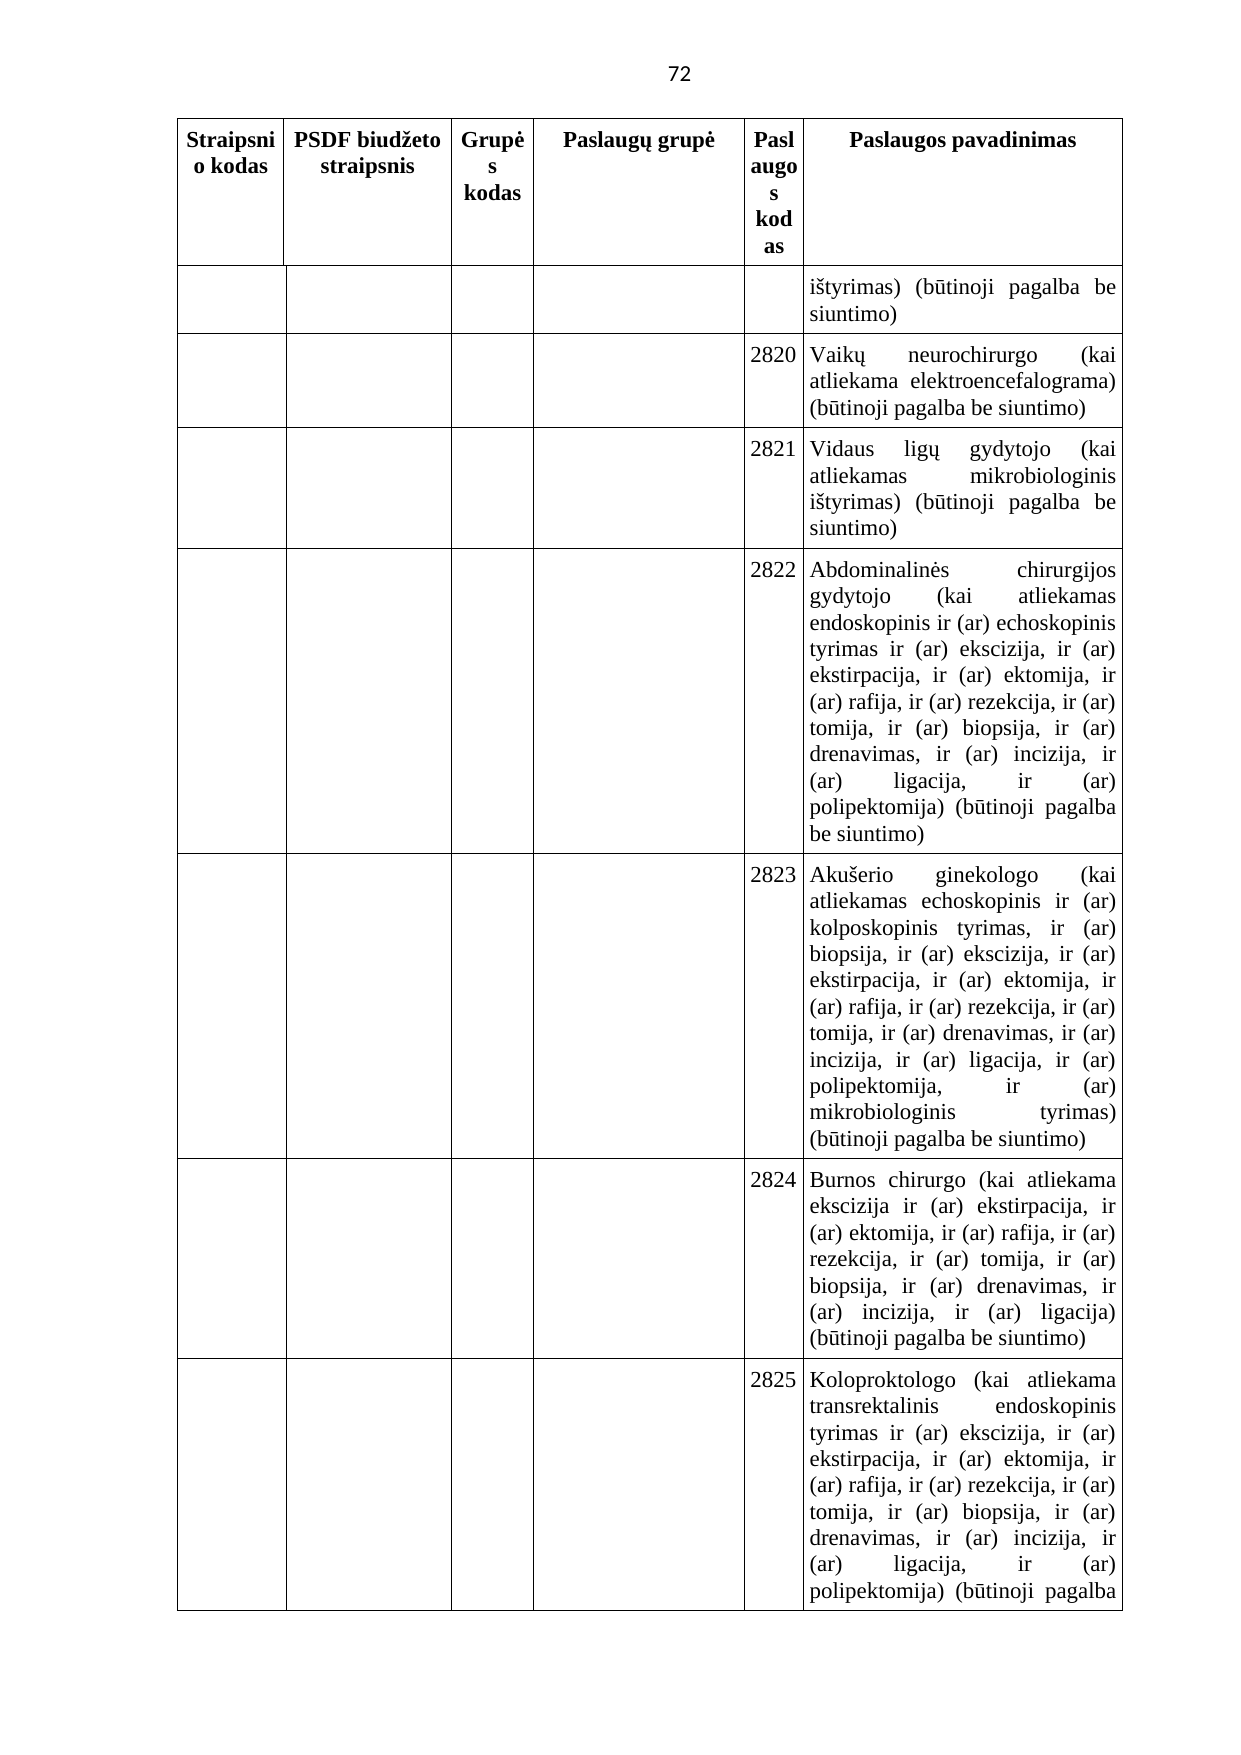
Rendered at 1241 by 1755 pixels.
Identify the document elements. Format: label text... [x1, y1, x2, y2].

table_cell Abdominalinės chirurgijos gydytojo (kai atliekamas endoskopinis ir (ar) echoskopinis tyrimas ir (ar) ekscizija, ir (ar) ekstirpacija, ir (ar) ektomija, ir (ar) rafija, ir (ar) rezekcija, ir (ar) tomija, ir (ar) biopsija, ir (ar) drenavimas, ir (ar) incizija, ir (ar) ligacija, ir (ar) polipektomija) (būtinoji pagalba be siuntimo) [804, 549, 1122, 853]
table_header PSDF biudžeto straipsnis [284, 119, 451, 265]
table_cell Koloproktologo (kai atliekama transrektalinis endoskopinis tyrimas ir (ar) ekscizija, ir (ar) ekstirpacija, ir (ar) ektomija, ir (ar) rafija, ir (ar) rezekcija, ir (ar) tomija, ir (ar) biopsija, ir (ar) drenavimas, ir (ar) incizija, ir (ar) ligacija, ir (ar) polipektomija) (būtinoji pagalba [804, 1359, 1122, 1610]
table_cell [452, 1159, 533, 1358]
table_cell [287, 854, 451, 1158]
table_cell [534, 266, 744, 333]
table_cell [452, 549, 533, 853]
table_cell [178, 549, 286, 853]
table_cell [452, 334, 533, 427]
table_header Paslaugos kodas [745, 119, 803, 265]
table_cell [178, 428, 286, 548]
table_cell 2823 [745, 854, 803, 1158]
table_cell [287, 1159, 451, 1358]
table_cell [178, 334, 286, 427]
table_cell [287, 428, 451, 548]
table_cell [534, 428, 744, 548]
table_cell [287, 266, 451, 333]
table_header Straipsnio kodas [178, 119, 283, 265]
table_cell Burnos chirurgo (kai atliekama ekscizija ir (ar) ekstirpacija, ir (ar) ektomija, ir (ar) rafija, ir (ar) rezekcija, ir (ar) tomija, ir (ar) biopsija, ir (ar) drenavimas, ir (ar) incizija, ir (ar) ligacija) (būtinoji pagalba be siuntimo) [804, 1159, 1122, 1358]
table_cell 2821 [745, 428, 803, 548]
table_cell [178, 1359, 286, 1610]
table_cell [452, 266, 533, 333]
table_header Paslaugų grupė [534, 119, 744, 265]
table_cell [178, 1159, 286, 1358]
table_header Paslaugos pavadinimas [804, 119, 1122, 265]
table_cell [534, 854, 744, 1158]
table_cell [534, 1359, 744, 1610]
table_cell [452, 1359, 533, 1610]
table_cell Akušerio ginekologo (kai atliekamas echoskopinis ir (ar) kolposkopinis tyrimas, ir (ar) biopsija, ir (ar) ekscizija, ir (ar) ekstirpacija, ir (ar) ektomija, ir (ar) rafija, ir (ar) rezekcija, ir (ar) tomija, ir (ar) drenavimas, ir (ar) incizija, ir (ar) ligacija, ir (ar) polipektomija, ir (ar) mikrobiologinis tyrimas) (būtinoji pagalba be siuntimo) [804, 854, 1122, 1158]
table_cell [534, 334, 744, 427]
table_cell [745, 266, 803, 333]
table_cell [452, 854, 533, 1158]
table_cell ištyrimas) (būtinoji pagalba be siuntimo) [804, 266, 1122, 333]
table_header Grupės kodas [452, 119, 533, 265]
table_cell [534, 1159, 744, 1358]
table_cell Vidaus ligų gydytojo (kai atliekamas mikrobiologinis ištyrimas) (būtinoji pagalba be siuntimo) [804, 428, 1122, 548]
table_cell Vaikų neurochirurgo (kai atliekama elektroencefalograma) (būtinoji pagalba be siuntimo) [804, 334, 1122, 427]
table_cell [178, 854, 286, 1158]
table_cell 2825 [745, 1359, 803, 1610]
table_cell 2824 [745, 1159, 803, 1358]
table_cell [287, 549, 451, 853]
table_cell 2822 [745, 549, 803, 853]
table_cell [452, 428, 533, 548]
table_cell 2820 [745, 334, 803, 427]
table_cell [534, 549, 744, 853]
table_cell [178, 266, 286, 333]
table_cell [287, 334, 451, 427]
table_cell [287, 1359, 451, 1610]
